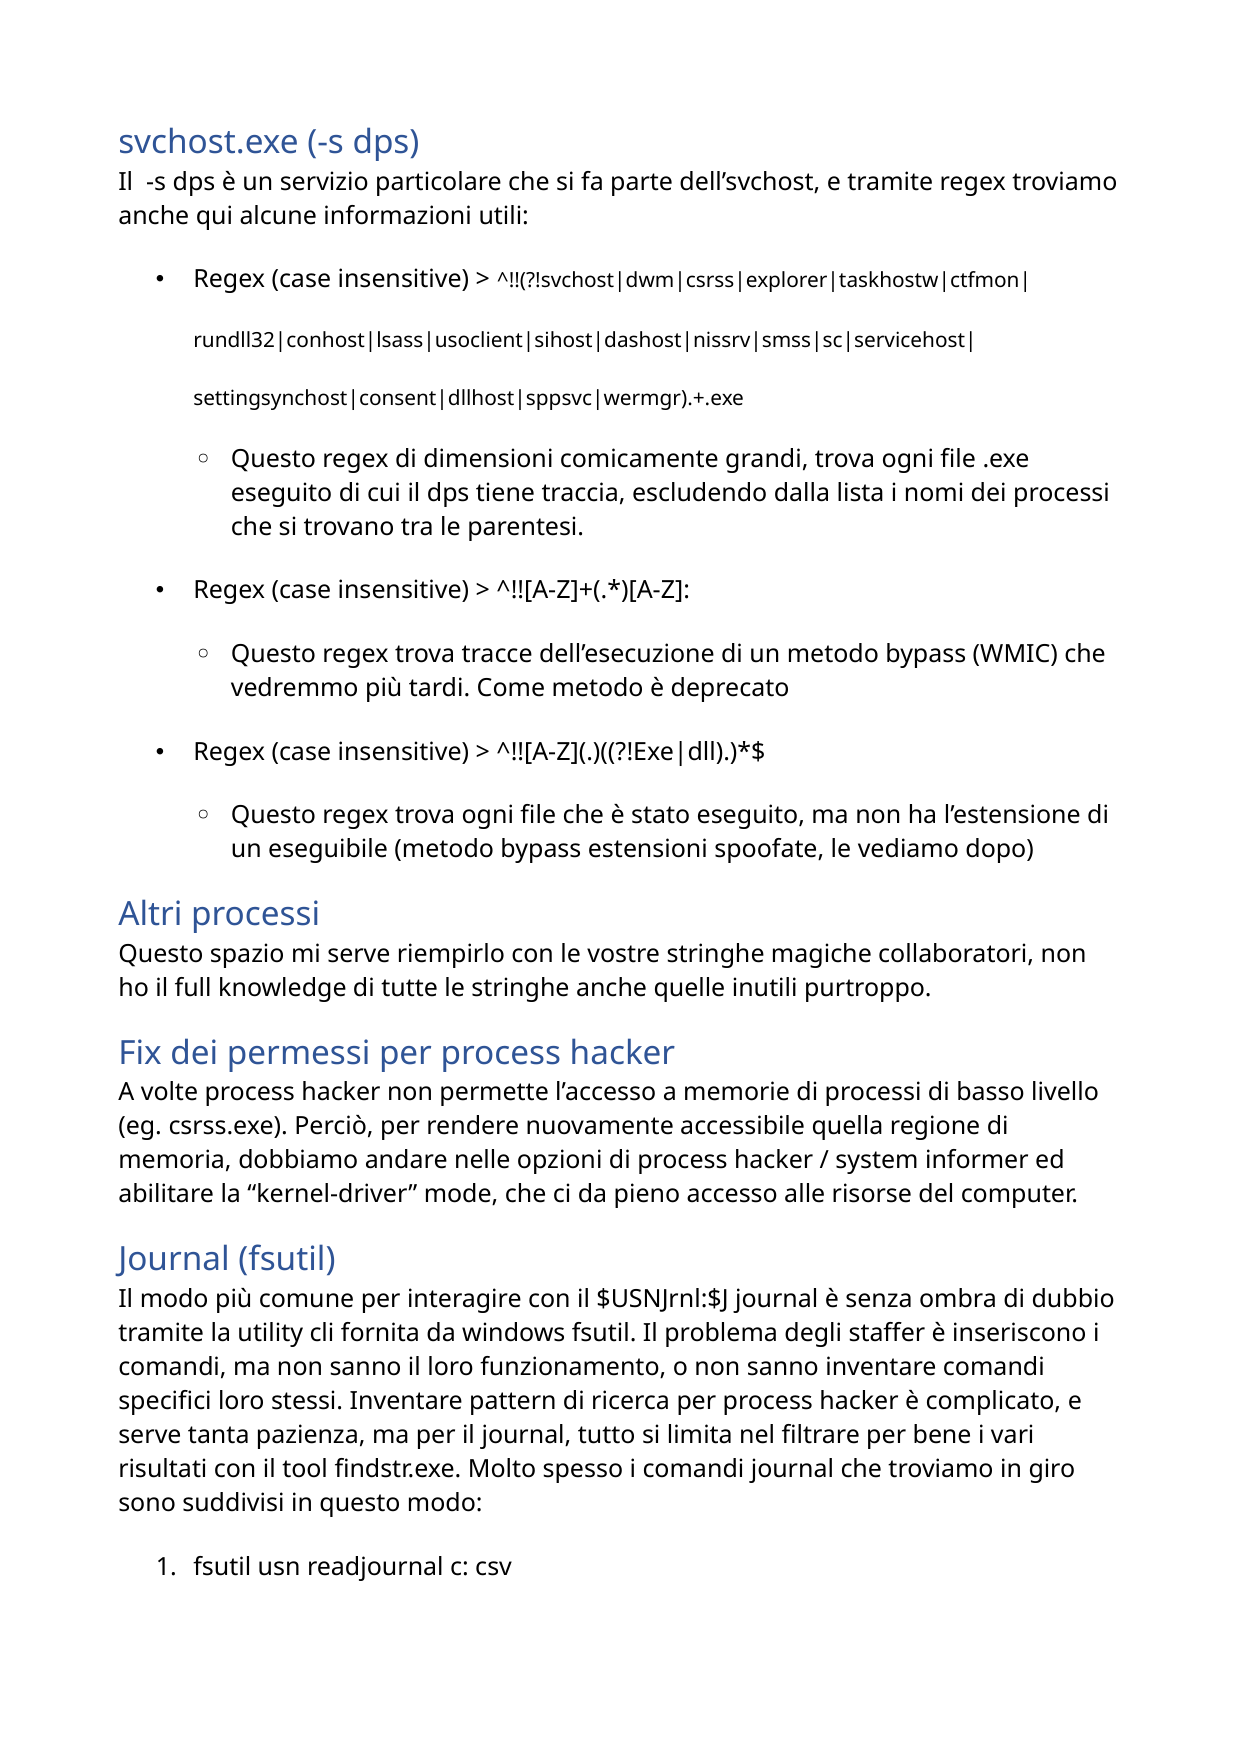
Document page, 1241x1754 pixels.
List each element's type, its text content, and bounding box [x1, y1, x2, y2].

text Il -s dps è un servizio particolare che si fa parte dell’svchost, e tramite regex troviamo anche qui alcune informazioni utili: [118, 163, 1122, 232]
subtitle Altri processi [118, 890, 1122, 935]
list Regex (case insensitive) > ^!!(?!svchost|dwm|csrss|explorer|taskhostw|ctfmon|rundll32|conhost|lsass|usoclient|sihost|dashost|nissrv|smss|sc|servicehost|settingsynchost|consent|dllhost|sppsvc|wermgr).+.exe [156, 261, 1122, 411]
text Il modo più comune per interagire con il $USNJrnl:$J journal è senza ombra di dubbio tramite la utility cli fornita da windows fsutil. Il problema degli staffer è inseriscono i comandi, ma non sanno il loro funzionamento, o non sanno inventare comandi specifici loro stessi. Inventare pattern di ricerca per process hacker è complicato, e serve tanta pazienza, ma per il journal, tutto si limita nel filtrare per bene i vari risultati con il tool findstr.exe. Molto spesso i comandi journal che troviamo in giro sono suddivisi in questo modo: [118, 1281, 1122, 1519]
list Questo regex trova ogni file che è stato eseguito, ma non ha l’estensione di un eseguibile (metodo bypass estensioni spoofate, le vediamo dopo) [193, 797, 1122, 865]
list Regex (case insensitive) > ^!![A-Z](.)((?!Exe|dll).)*$ [156, 733, 1122, 767]
list fsutil usn readjournal c: csv [156, 1548, 1122, 1583]
list Regex (case insensitive) > ^!![A-Z]+(.*)[A-Z]: [156, 572, 1122, 606]
list Questo regex di dimensioni comicamente grandi, trova ogni file .exe eseguito di cui il dps tiene traccia, escludendo dalla lista i nomi dei processi che si trovano tra le parentesi. [193, 441, 1122, 543]
text A volte process hacker non permette l’accesso a memorie di processi di basso livello (eg. csrss.exe). Perciò, per rendere nuovamente accessibile quella regione di memoria, dobbiamo andare nelle opzioni di process hacker / system informer ed abilitare la “kernel-driver” mode, che ci da pieno accesso alle risorse del computer. [118, 1074, 1122, 1210]
subtitle svchost.exe (-s dps) [118, 118, 1122, 163]
subtitle Fix dei permessi per process hacker [118, 1028, 1122, 1074]
subtitle Journal (fsutil) [118, 1235, 1122, 1281]
list Questo regex trova tracce dell’esecuzione di un metodo bypass (WMIC) che vedremmo più tardi. Come metodo è deprecato [193, 636, 1122, 704]
text Questo spazio mi serve riempirlo con le vostre stringhe magiche collaboratori, non ho il full knowledge di tutte le stringhe anche quelle inutili purtroppo. [118, 935, 1122, 1003]
